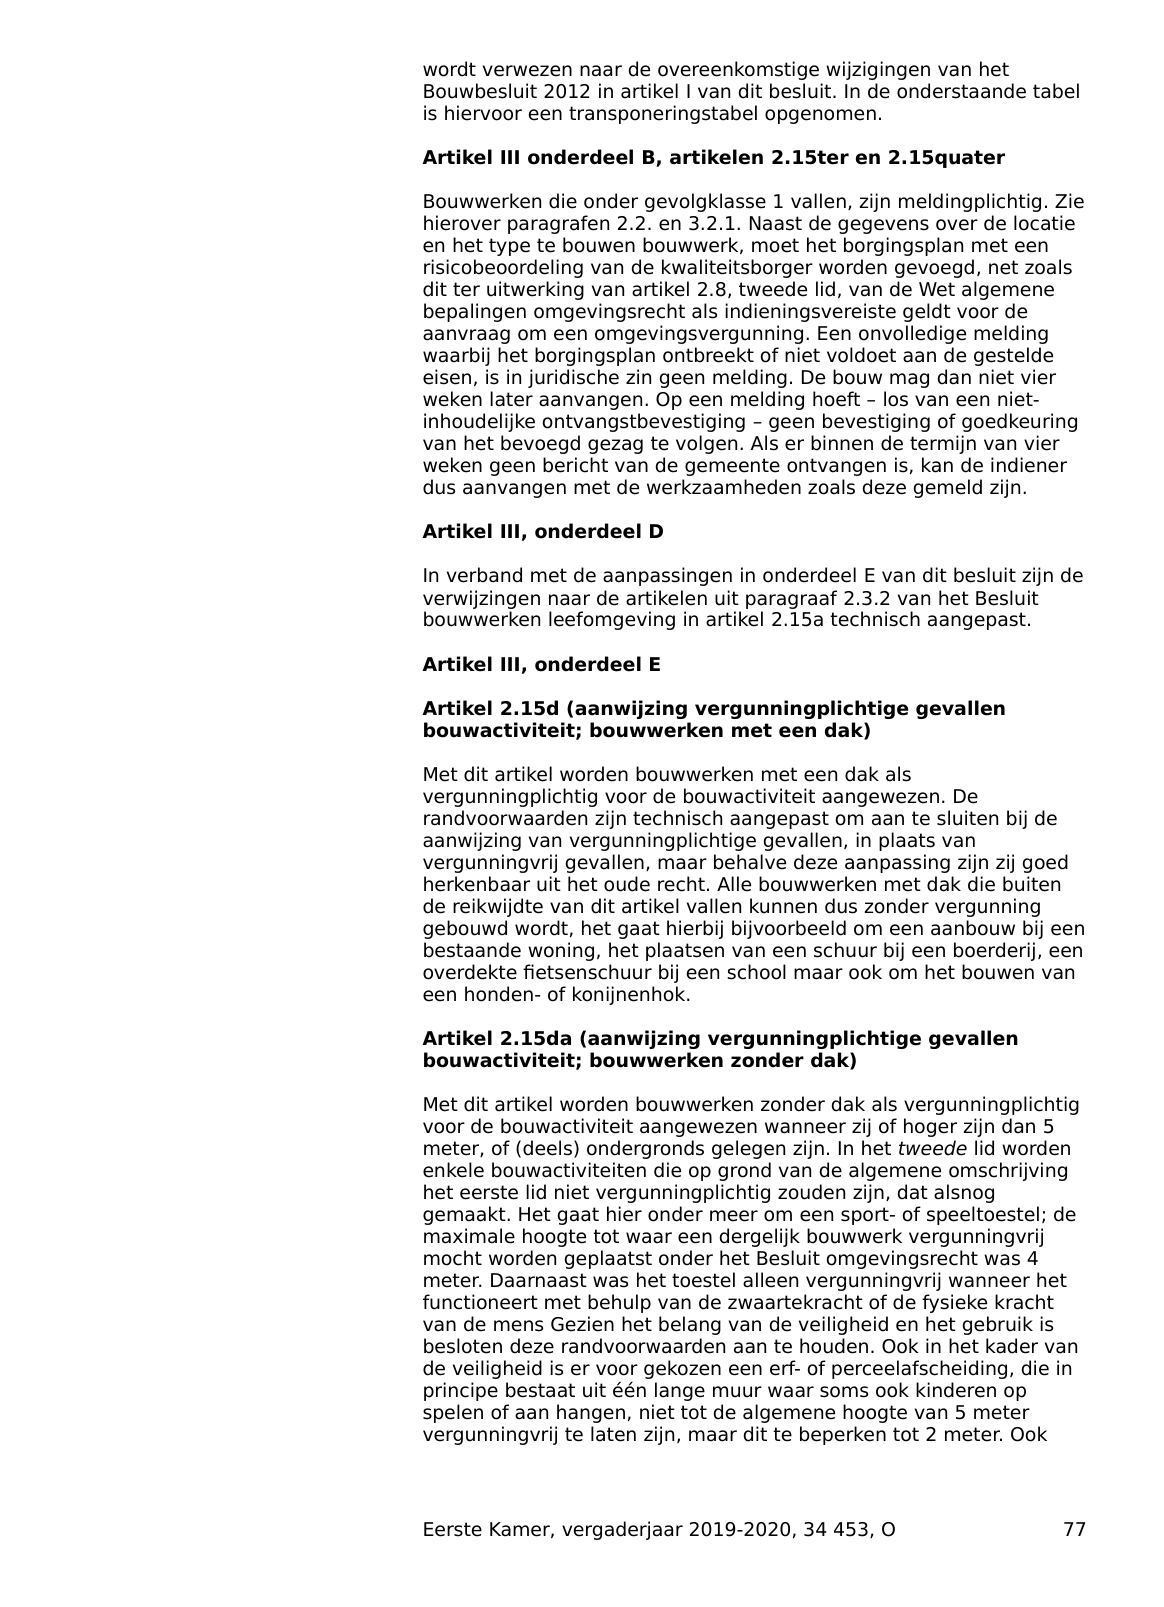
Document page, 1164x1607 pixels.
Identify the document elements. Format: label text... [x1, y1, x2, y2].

text Met dit artikel worden bouwwerken met een dak als vergunningplichtig voor de bouwactiviteit aangewezen. De randvoorwaarden zijn technisch aangepast om aan te sluiten bij de aanwijzing van vergunningplichtige gevallen, in plaats van vergunningvrij gevallen, maar behalve deze aanpassing zijn zij goed herkenbaar uit het oude recht. Alle bouwwerken met dak die buiten de reikwijdte van dit artikel vallen kunnen dus zonder vergunning gebouwd wordt, het gaat hierbij bijvoorbeeld om een aanbouw bij een bestaande woning, het plaatsen van een schuur bij een boerderij, een overdekte fietsenschuur bij een school maar ook om het bouwen van een honden- of konijnenhok. [422, 764, 1087, 1006]
subtitle Artikel III onderdeel B, artikelen 2.15ter en 2.15quater [422, 147, 1087, 169]
text wordt verwezen naar de overeenkomstige wijzigingen van het Bouwbesluit 2012 in artikel I van dit besluit. In de onderstaande tabel is hiervoor een transponeringstabel opgenomen. [422, 59, 1087, 125]
text Bouwwerken die onder gevolgklasse 1 vallen, zijn meldingplichtig. Zie hierover paragrafen 2.2. en 3.2.1. Naast de gegevens over de locatie en het type te bouwen bouwwerk, moet het borgingsplan met een risicobeoordeling van de kwaliteitsborger worden gevoegd, net zoals dit ter uitwerking van artikel 2.8, tweede lid, van de Wet algemene bepalingen omgevingsrecht als indieningsvereiste geldt voor de aanvraag om een omgevingsvergunning. Een onvolledige melding waarbij het borgingsplan ontbreekt of niet voldoet aan de gestelde eisen, is in juridische zin geen melding. De bouw mag dan niet vier weken later aanvangen. Op een melding hoeft – los van een niet-inhoudelijke ontvangstbevestiging – geen bevestiging of goedkeuring van het bevoegd gezag te volgen. Als er binnen de termijn van vier weken geen bericht van de gemeente ontvangen is, kan de indiener dus aanvangen met de werkzaamheden zoals deze gemeld zijn. [422, 191, 1087, 499]
subtitle Artikel III, onderdeel E [422, 653, 1087, 676]
subtitle Artikel 2.15da (aanwijzing vergunningplichtige gevallen bouwactiviteit; bouwwerken zonder dak) [422, 1028, 1087, 1072]
subtitle Artikel 2.15d (aanwijzing vergunningplichtige gevallen bouwactiviteit; bouwwerken met een dak) [422, 698, 1087, 742]
subtitle Artikel III, onderdeel D [422, 521, 1087, 543]
text In verband met de aanpassingen in onderdeel E van dit besluit zijn de verwijzingen naar de artikelen uit paragraaf 2.3.2 van het Besluit bouwwerken leefomgeving in artikel 2.15a technisch aangepast. [422, 565, 1087, 631]
text Met dit artikel worden bouwwerken zonder dak als vergunningplichtig voor de bouwactiviteit aangewezen wanneer zij of hoger zijn dan 5 meter, of (deels) ondergronds gelegen zijn. In het tweede lid worden enkele bouwactiviteiten die op grond van de algemene omschrijving het eerste lid niet vergunningplichtig zouden zijn, dat alsnog gemaakt. Het gaat hier onder meer om een sport- of speeltoestel; de maximale hoogte tot waar een dergelijk bouwwerk vergunningvrij mocht worden geplaatst onder het Besluit omgevingsrecht was 4 meter. Daarnaast was het toestel alleen vergunningvrij wanneer het functioneert met behulp van de zwaartekracht of de fysieke kracht van de mens Gezien het belang van de veiligheid en het gebruik is besloten deze randvoorwaarden aan te houden. Ook in het kader van de veiligheid is er voor gekozen een erf- of perceelafscheiding, die in principe bestaat uit één lange muur waar soms ook kinderen op spelen of aan hangen, niet tot de algemene hoogte van 5 meter vergunningvrij te laten zijn, maar dit te beperken tot 2 meter. Ook [422, 1094, 1087, 1446]
